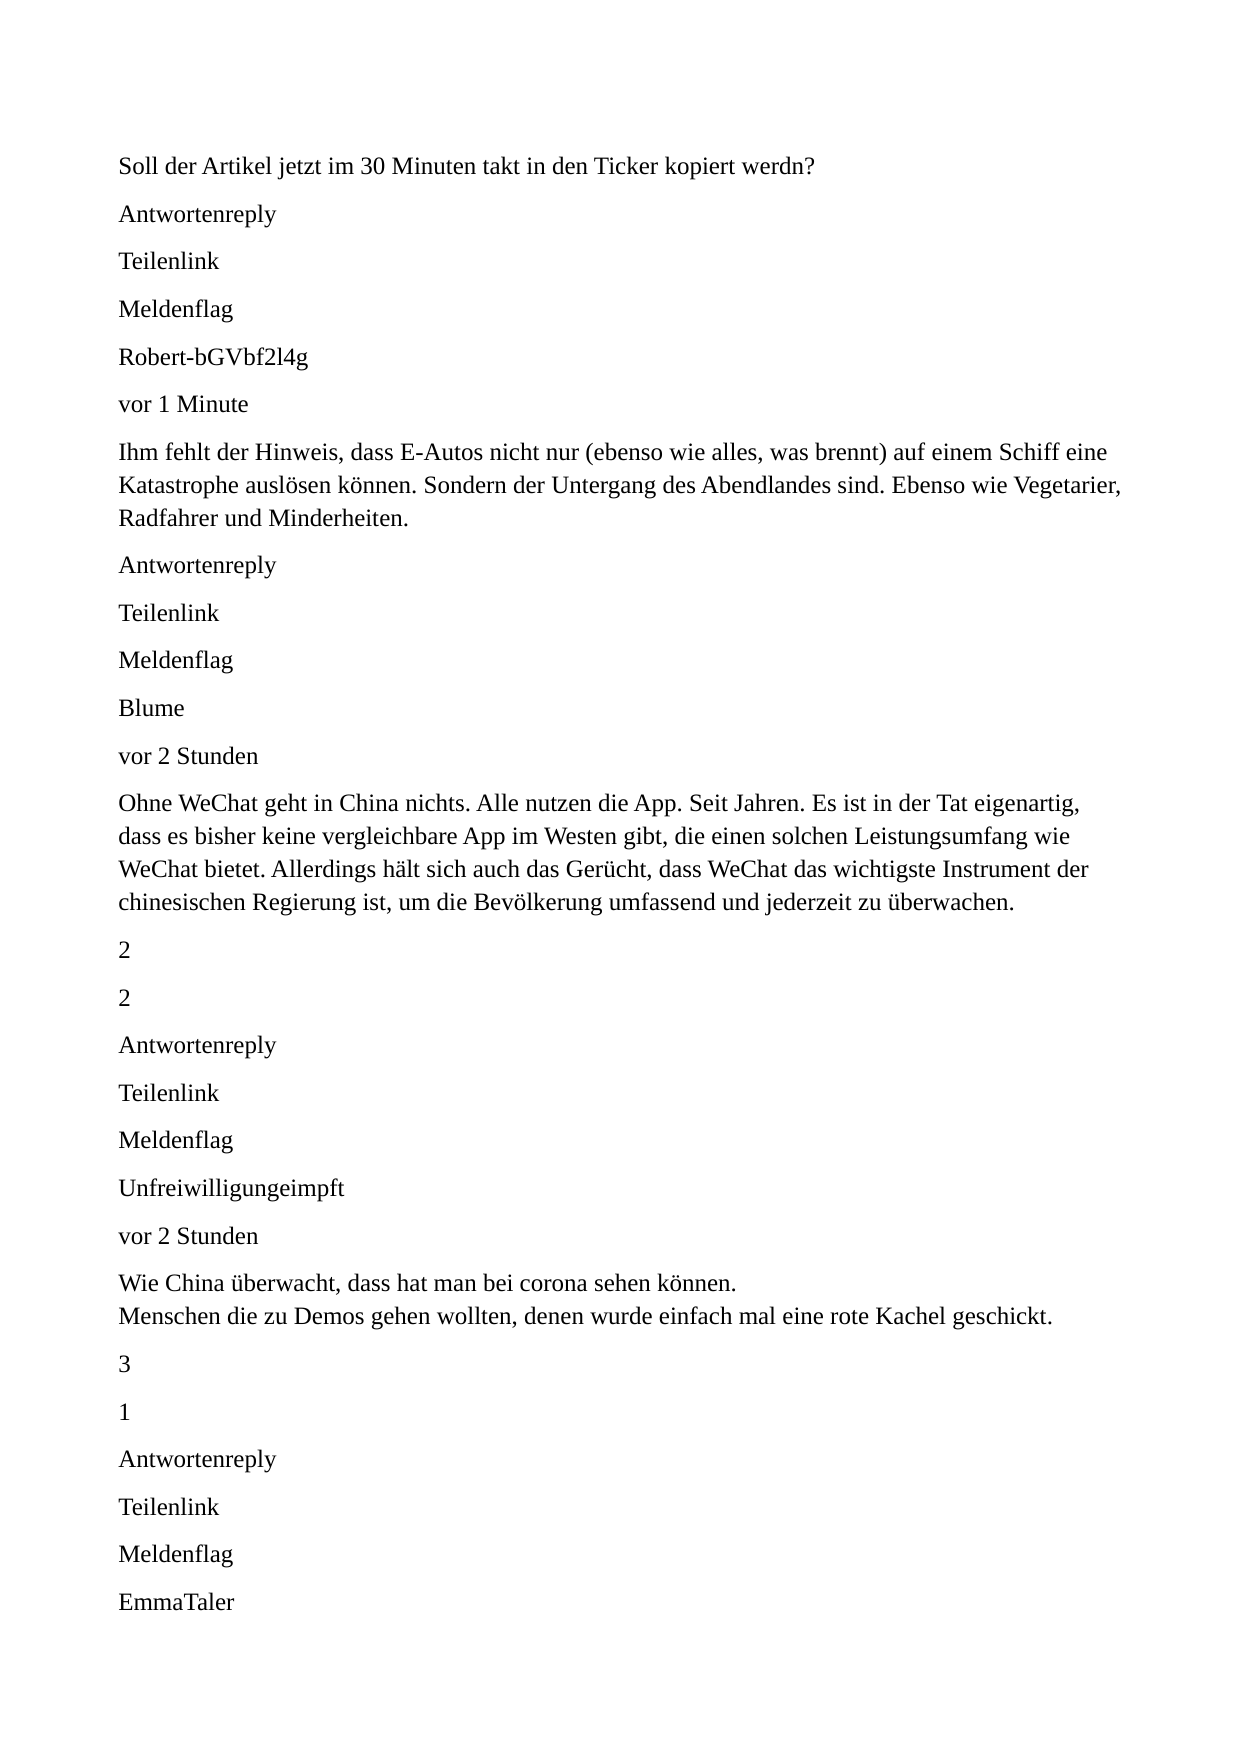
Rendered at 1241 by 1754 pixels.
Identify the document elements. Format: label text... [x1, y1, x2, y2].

text Meldenflag [118, 1126, 1122, 1154]
text Antwortenreply [118, 1030, 1122, 1059]
text Antwortenreply [118, 199, 1122, 227]
text Teilenlink [118, 1492, 1122, 1521]
text Meldenflag [118, 646, 1122, 674]
text vor 2 Stunden [118, 1221, 1122, 1249]
text Wie China überwacht, dass hat man bei corona sehen können. Menschen die zu Demos gehen wollten, denen wurde einfach mal eine rote Kachel geschickt. [118, 1268, 1122, 1330]
text Meldenflag [118, 1539, 1122, 1568]
text Ihm fehlt der Hinweis, dass E-Autos nicht nur (ebenso wie alles, was brennt) auf einem Schiff eine Katastrophe auslösen können. Sondern der Untergang des Abendlandes sind. Ebenso wie Vegetarier, Radfahrer und Minderheiten. [118, 437, 1122, 532]
text Meldenflag [118, 294, 1122, 323]
text vor 2 Stunden [118, 741, 1122, 769]
text Antwortenreply [118, 550, 1122, 579]
text Teilenlink [118, 1078, 1122, 1107]
text Antwortenreply [118, 1444, 1122, 1473]
text Teilenlink [118, 598, 1122, 627]
text Unfreiwilligungeimpft [118, 1173, 1122, 1202]
text Blume [118, 693, 1122, 722]
text Teilenlink [118, 246, 1122, 275]
text 2 [118, 983, 1122, 1011]
text 1 [118, 1397, 1122, 1425]
text EmmaTaler [118, 1587, 1122, 1616]
text Ohne WeChat geht in China nichts. Alle nutzen die App. Seit Jahren. Es ist in der Tat eigenartig, dass es bisher keine vergleichbare App im Westen gibt, die einen solchen Leistungsumfang wie WeChat bietet. Allerdings hält sich auch das Gerücht, dass WeChat das wichtigste Instrument der chinesischen Regierung ist, um die Bevölkerung umfassend und jederzeit zu überwachen. [118, 788, 1122, 916]
text 3 [118, 1349, 1122, 1378]
text Robert-bGVbf2l4g [118, 342, 1122, 370]
text 2 [118, 935, 1122, 964]
text vor 1 Minute [118, 389, 1122, 418]
text Soll der Artikel jetzt im 30 Minuten takt in den Ticker kopiert werdn? [118, 118, 1122, 180]
